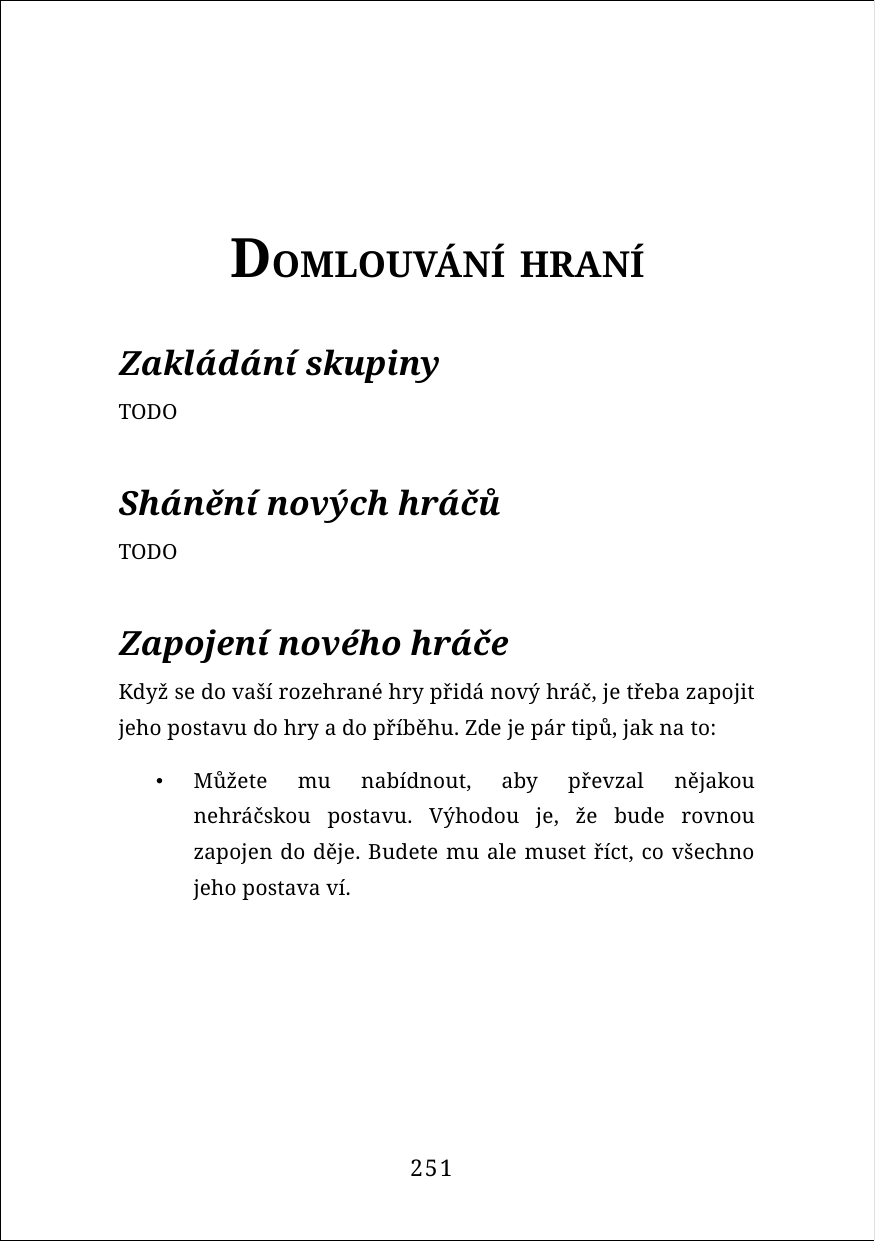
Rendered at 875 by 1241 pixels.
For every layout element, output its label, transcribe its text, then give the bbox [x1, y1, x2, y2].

text Když se do vaší rozehrané hry přidá nový hráč, je třeba zapojit jeho postavu do hry a do příběhu. Zde je pár tipů, jak na to: [118, 677, 756, 741]
text TODO [118, 537, 756, 566]
subtitle Domlouvání hraní [118, 219, 756, 293]
list Můžete mu nabídnout, aby převzal nějakou nehráčskou postavu. Výhodou je, že bude rovnou zapojen do děje. Budete mu ale muset říct, co všechno jeho postava ví. [156, 766, 756, 901]
subtitle Zapojení nového hráče [118, 620, 756, 666]
subtitle Shánění nových hráčů [118, 480, 756, 526]
text TODO [118, 397, 756, 426]
subtitle Zakládání skupiny [118, 340, 756, 386]
